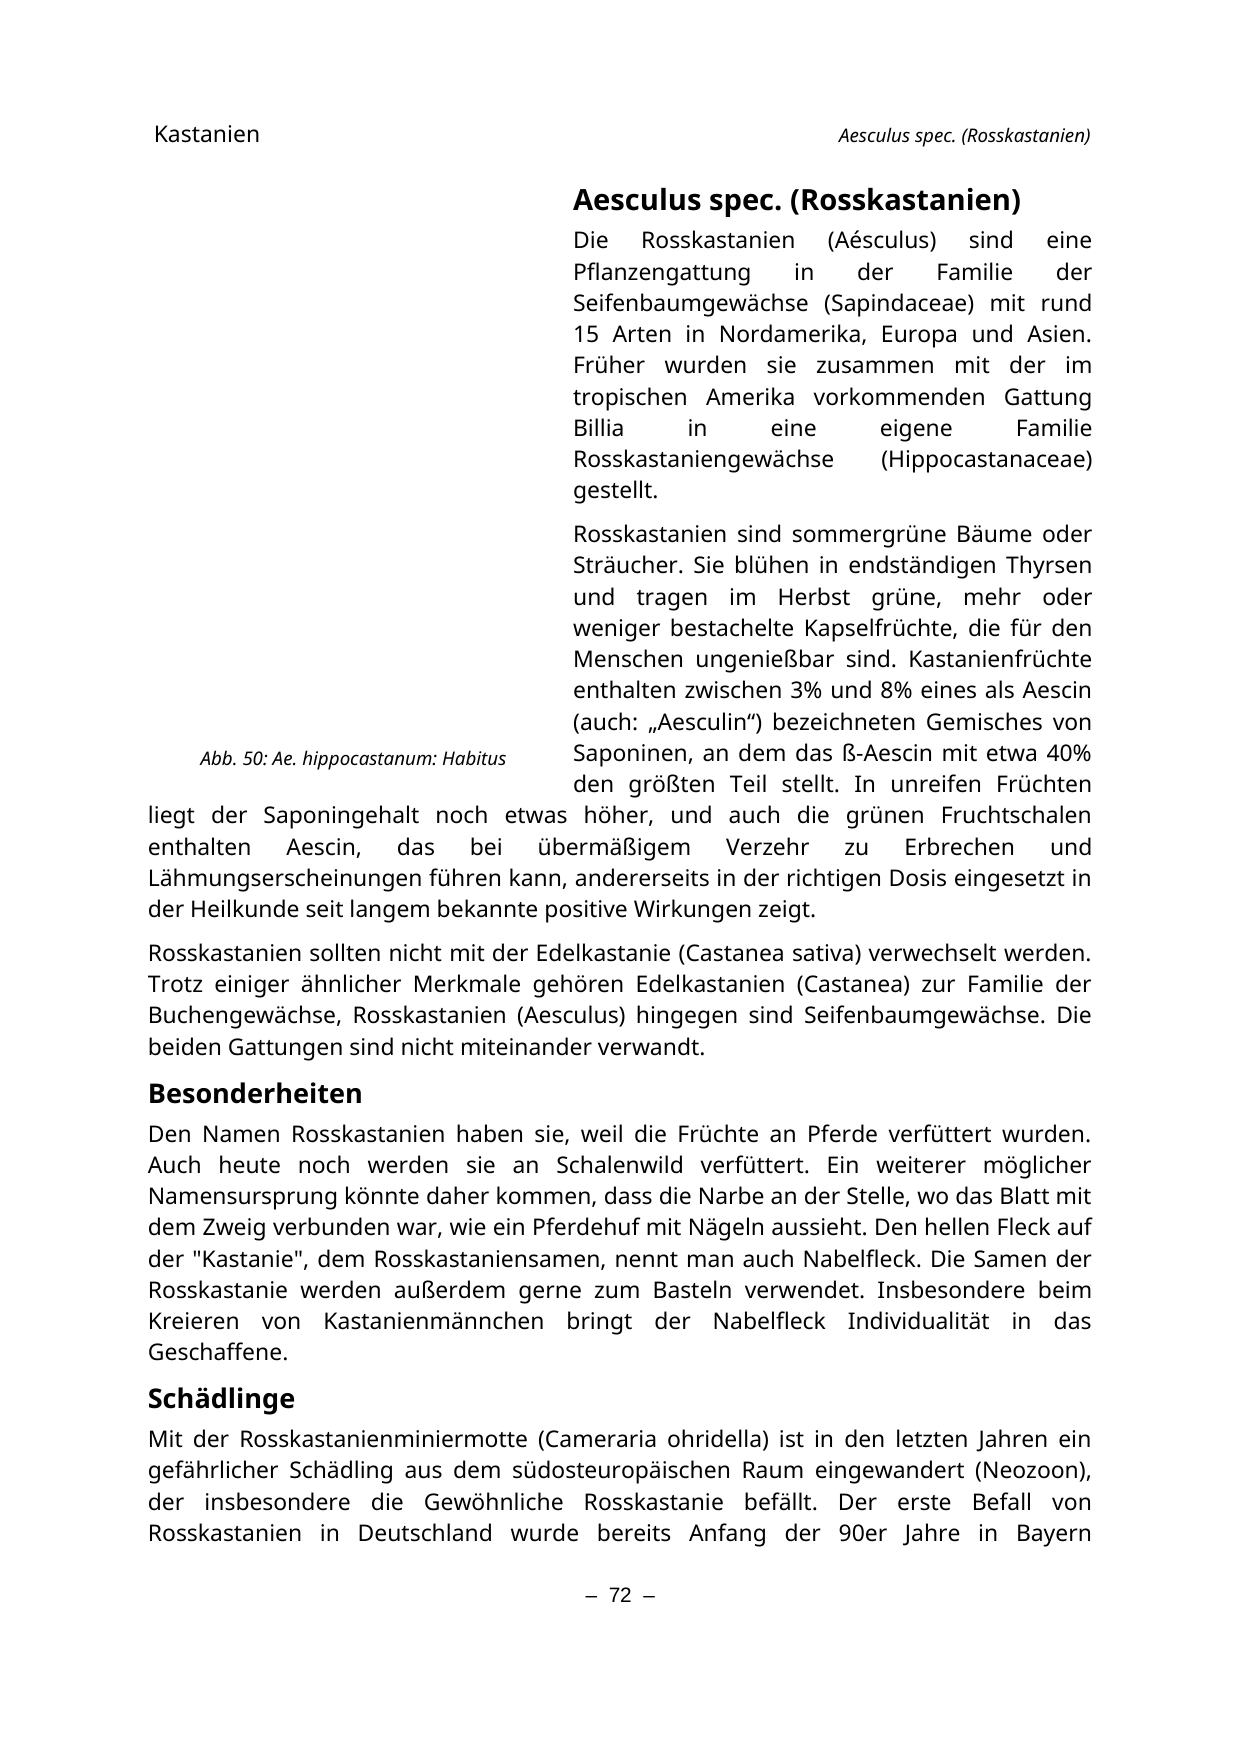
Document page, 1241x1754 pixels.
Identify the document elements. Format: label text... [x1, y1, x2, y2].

text Rosskastanien sind sommergrüne Bäume oder Sträucher. Sie blühen in endständigen Thyrsen und tragen im Herbst grüne, mehr oder weniger bestachelte Kapselfrüchte, die für den Menschen ungenießbar sind. Kastanienfrüchte enthalten zwischen 3% und 8% eines als Aescin (auch: „Aesculin“) bezeichneten Gemisches von Saponinen, an dem das ß-Aescin mit etwa 40% den größten Teil stellt. In unreifen Früchten liegt der Saponingehalt noch etwas höher, und auch die grünen Fruchtschalen enthalten Aescin, das bei übermäßigem Verzehr zu Erbrechen und Lähmungserscheinungen führen kann, andererseits in der richtigen Dosis eingesetzt in der Heilkunde seit langem bekannte positive Wirkungen zeigt. [148, 518, 1093, 924]
text Rosskastanien sollten nicht mit der Edelkastanie (Castanea sativa) verwechselt werden. Trotz einiger ähnlicher Merkmale gehören Edelkastanien (Castanea) zur Familie der Buchengewächse, Rosskastanien (Aesculus) hingegen sind Seifenbaumgewächse. Die beiden Gattungen sind nicht miteinander verwandt. [148, 937, 1093, 1062]
text Den Namen Rosskastanien haben sie, weil die Früchte an Pferde verfüttert wurden. Auch heute noch werden sie an Schalenwild verfüttert. Ein weiterer möglicher Namensursprung könnte daher kommen, dass die Narbe an der Stelle, wo das Blatt mit dem Zweig verbunden war, wie ein Pferdehuf mit Nägeln aussieht. Den hellen Fleck auf der "Kastanie", dem Rosskastaniensamen, nennt man auch Nabelfleck. Die Samen der Rosskastanie werden außerdem gerne zum Basteln verwendet. Insbesondere beim Kreieren von Kastanienmännchen bringt der Nabelfleck Individualität in das Geschaffene. [148, 1117, 1093, 1367]
text Abb. 50: Ae. hippocastanum: Habitus [148, 179, 561, 769]
subtitle Aesculus spec. (Rosskastanien) [561, 179, 1093, 218]
subtitle Besonderheiten [148, 1074, 1093, 1111]
subtitle Schädlinge [148, 1380, 1093, 1417]
text Die Rosskastanien (Aésculus) sind eine Pflanzengattung in der Familie der Seifenbaumgewächse (Sapindaceae) mit rund 15 Arten in Nordamerika, Europa und Asien. Früher wurden sie zusammen mit der im tropischen Amerika vorkommenden Gattung Billia in eine eigene Familie Rosskastaniengewächse (Hippocastanaceae) gestellt. [561, 224, 1093, 506]
text Mit der Rosskastanienminiermotte (Cameraria ohridella) ist in den letzten Jahren ein gefährlicher Schädling aus dem südosteuropäischen Raum eingewandert (Neozoon), der insbesondere die Gewöhnliche Rosskastanie befällt. Der erste Befall von Rosskastanien in Deutschland wurde bereits Anfang der 90er Jahre in Bayern [148, 1423, 1093, 1548]
